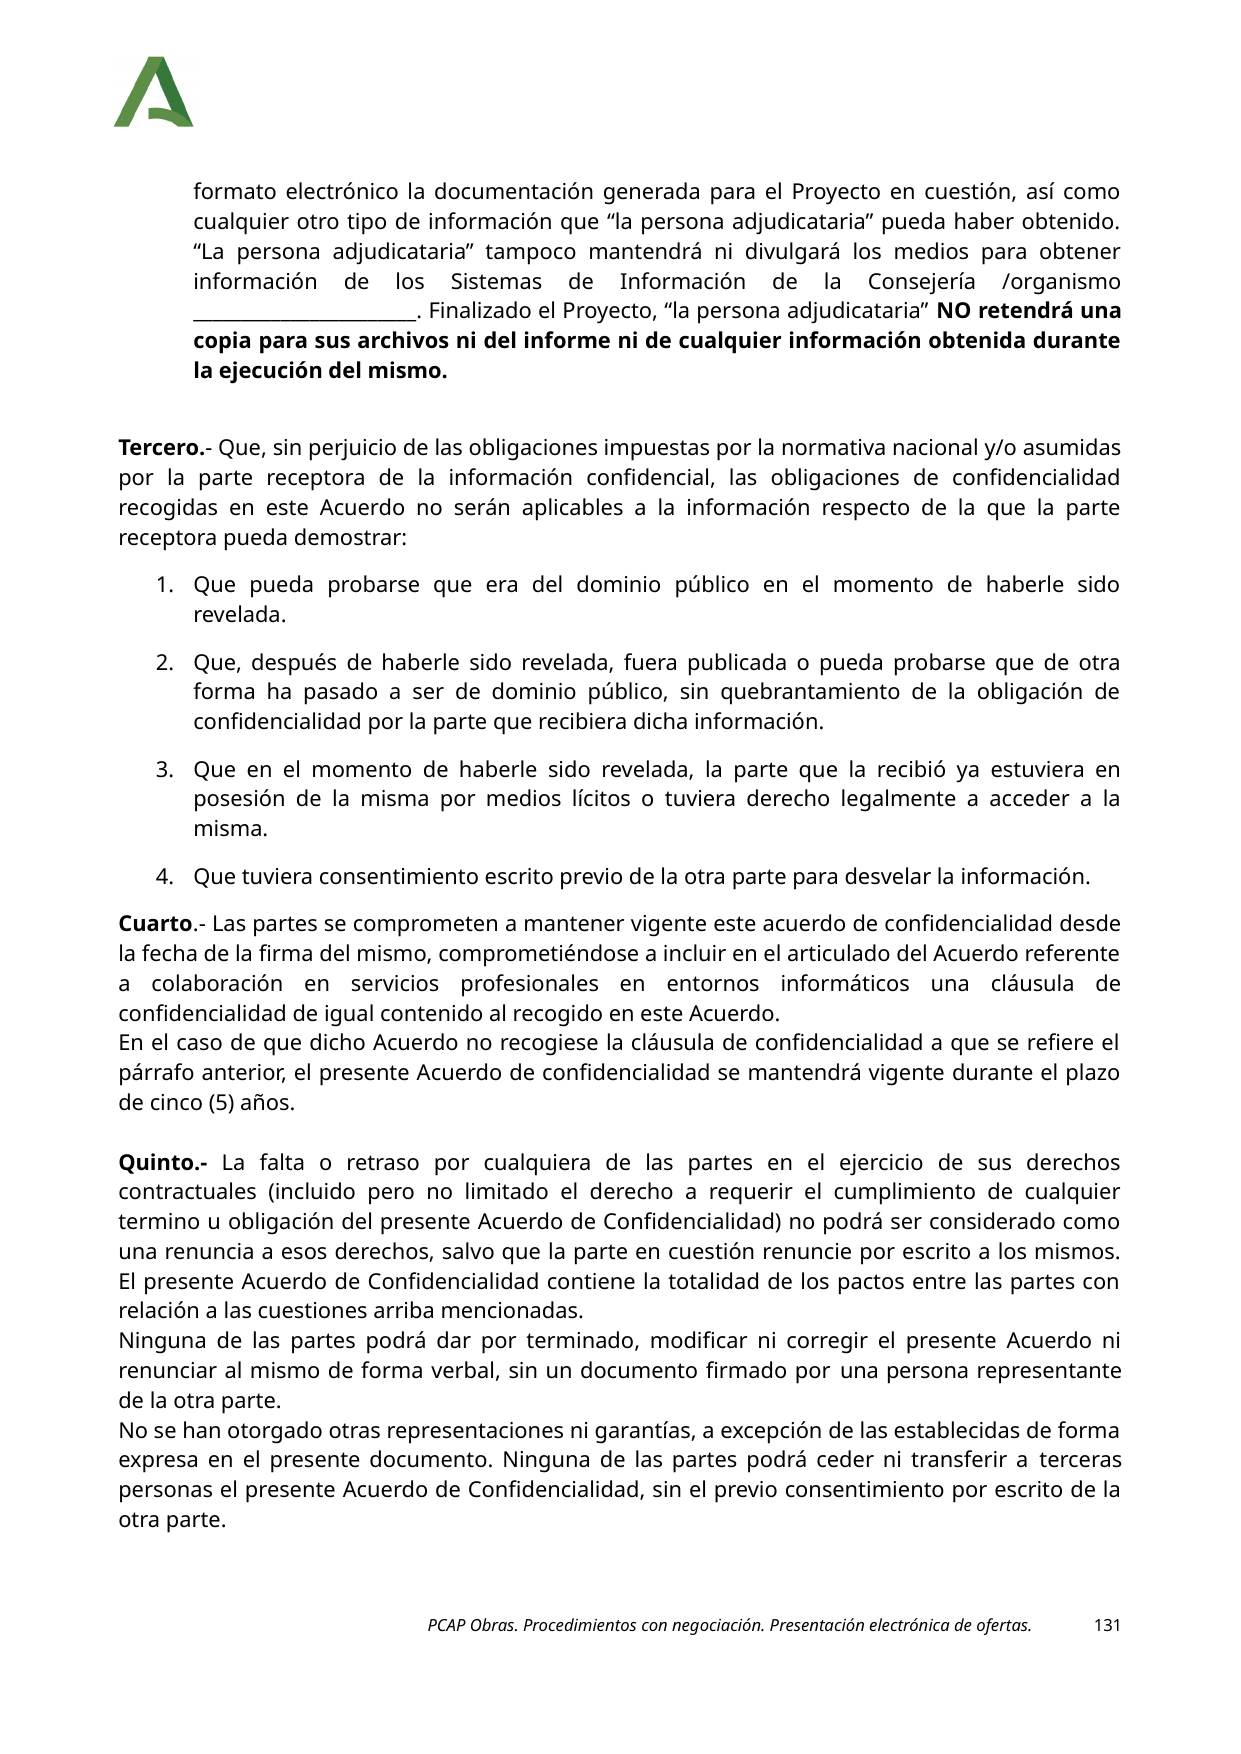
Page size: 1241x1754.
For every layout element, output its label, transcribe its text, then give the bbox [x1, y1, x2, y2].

list Que tuviera consentimiento escrito previo de la otra parte para desvelar la información. [156, 861, 1122, 891]
picture [109, 52, 198, 131]
list Que, después de haberle sido revelada, fuera publicada o pueda probarse que de otra forma ha pasado a ser de dominio público, sin quebrantamiento de la obligación de confidencialidad por la parte que recibiera dicha información. [156, 647, 1122, 736]
list Que pueda probarse que era del dominio público en el momento de haberle sido revelada. [156, 569, 1122, 629]
text En el caso de que dicho Acuerdo no recogiese la cláusula de confidencialidad a que se refiere el párrafo anterior, el presente Acuerdo de confidencialidad se mantendrá vigente durante el plazo de cinco (5) años. [118, 1027, 1122, 1117]
list formato electrónico la documentación generada para el Proyecto en cuestión, así como cualquier otro tipo de información que “la persona adjudicataria” pueda haber obtenido. “La persona adjudicataria” tampoco mantendrá ni divulgará los medios para obtener información de los Sistemas de Información de la Consejería /organismo _______________________. Finalizado el Proyecto, “la persona adjudicataria” NO retendrá una copia para sus archivos ni del informe ni de cualquier información obtenida durante la ejecución del mismo. [156, 176, 1122, 385]
text No se han otorgado otras representaciones ni garantías, a excepción de las establecidas de forma expresa en el presente documento. Ninguna de las partes podrá ceder ni transferir a terceras personas el presente Acuerdo de Confidencialidad, sin el previo consentimiento por escrito de la otra parte. [118, 1415, 1122, 1534]
text Cuarto.- Las partes se comprometen a mantener vigente este acuerdo de confidencialidad desde la fecha de la firma del mismo, comprometiéndose a incluir en el articulado del Acuerdo referente a colaboración en servicios profesionales en entornos informáticos una cláusula de confidencialidad de igual contenido al recogido en este Acuerdo. [118, 908, 1122, 1027]
text Ninguna de las partes podrá dar por terminado, modificar ni corregir el presente Acuerdo ni renunciar al mismo de forma verbal, sin un documento firmado por una persona representante de la otra parte. [118, 1325, 1122, 1415]
text Quinto.- La falta o retraso por cualquiera de las partes en el ejercicio de sus derechos contractuales (incluido pero no limitado el derecho a requerir el cumplimiento de cualquier termino u obligación del presente Acuerdo de Confidencialidad) no podrá ser considerado como una renuncia a esos derechos, salvo que la parte en cuestión renuncie por escrito a los mismos. El presente Acuerdo de Confidencialidad contiene la totalidad de los pactos entre las partes con relación a las cuestiones arriba mencionadas. [118, 1147, 1122, 1325]
text Tercero.- Que, sin perjuicio de las obligaciones impuestas por la normativa nacional y/o asumidas por la parte receptora de la información confidencial, las obligaciones de confidencialidad recogidas en este Acuerdo no serán aplicables a la información respecto de la que la parte receptora pueda demostrar: [118, 432, 1122, 552]
list Que en el momento de haberle sido revelada, la parte que la recibió ya estuviera en posesión de la misma por medios lícitos o tuviera derecho legalmente a acceder a la misma. [156, 754, 1122, 843]
